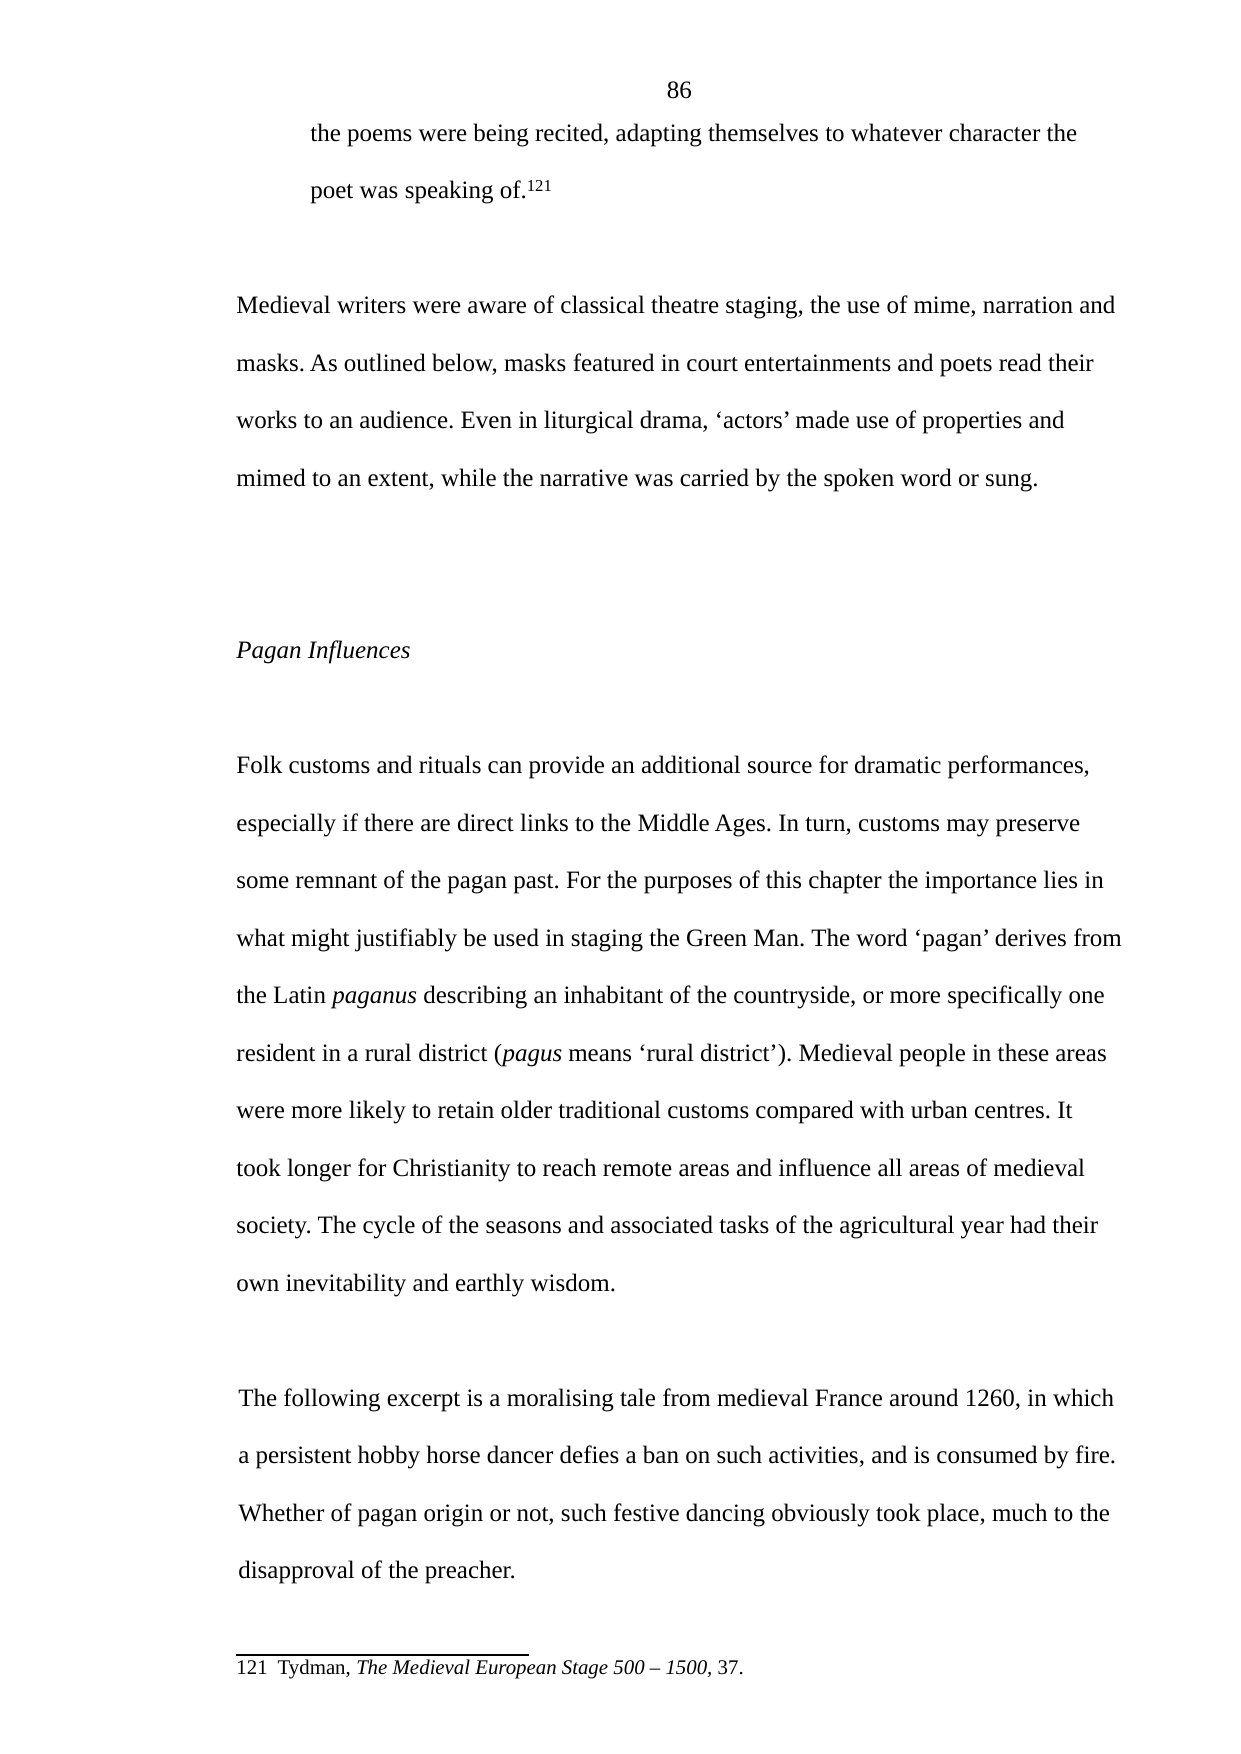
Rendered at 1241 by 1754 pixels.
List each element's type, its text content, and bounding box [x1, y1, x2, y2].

text Medieval writers were aware of classical theatre staging, the use of mime, narration and masks. As outlined below, masks featured in court entertainments and poets read their works to an audience. Even in liturgical drama, ‘actors’ made use of properties and mimed to an extent, while the narrative was carried by the spoken word or sung. [236, 291, 1122, 492]
text Folk customs and rituals can provide an additional source for dramatic performances, especially if there are direct links to the Middle Ages. In turn, customs may preserve some remnant of the pagan past. For the purposes of this chapter the importance lies in what might justifiably be used in staging the Green Man. The word ‘pagan’ derives from the Latin paganus describing an inhabitant of the countryside, or more specifically one resident in a rural district (pagus means ‘rural district’). Medieval people in these areas were more likely to retain older traditional customs compared with urban centres. It took longer for Christianity to reach remote areas and influence all areas of medieval society. The cycle of the seasons and associated tasks of the agricultural year had their own inevitability and earthly wisdom. [236, 751, 1122, 1297]
text Tydman, The Medieval European Stage 500 – 1500, 37. [236, 1655, 1122, 1679]
text The following excerpt is a moralising tale from medieval France around 1260, in which a persistent hobby horse dancer defies a ban on such activities, and is consumed by fire. Whether of pagan origin or not, such festive dancing obviously took place, much to the disapproval of the preacher. [238, 1383, 1122, 1584]
text the poems were being recited, adapting themselves to whatever character the poet was speaking of. [310, 118, 1122, 204]
text Pagan Influences [236, 636, 1122, 664]
